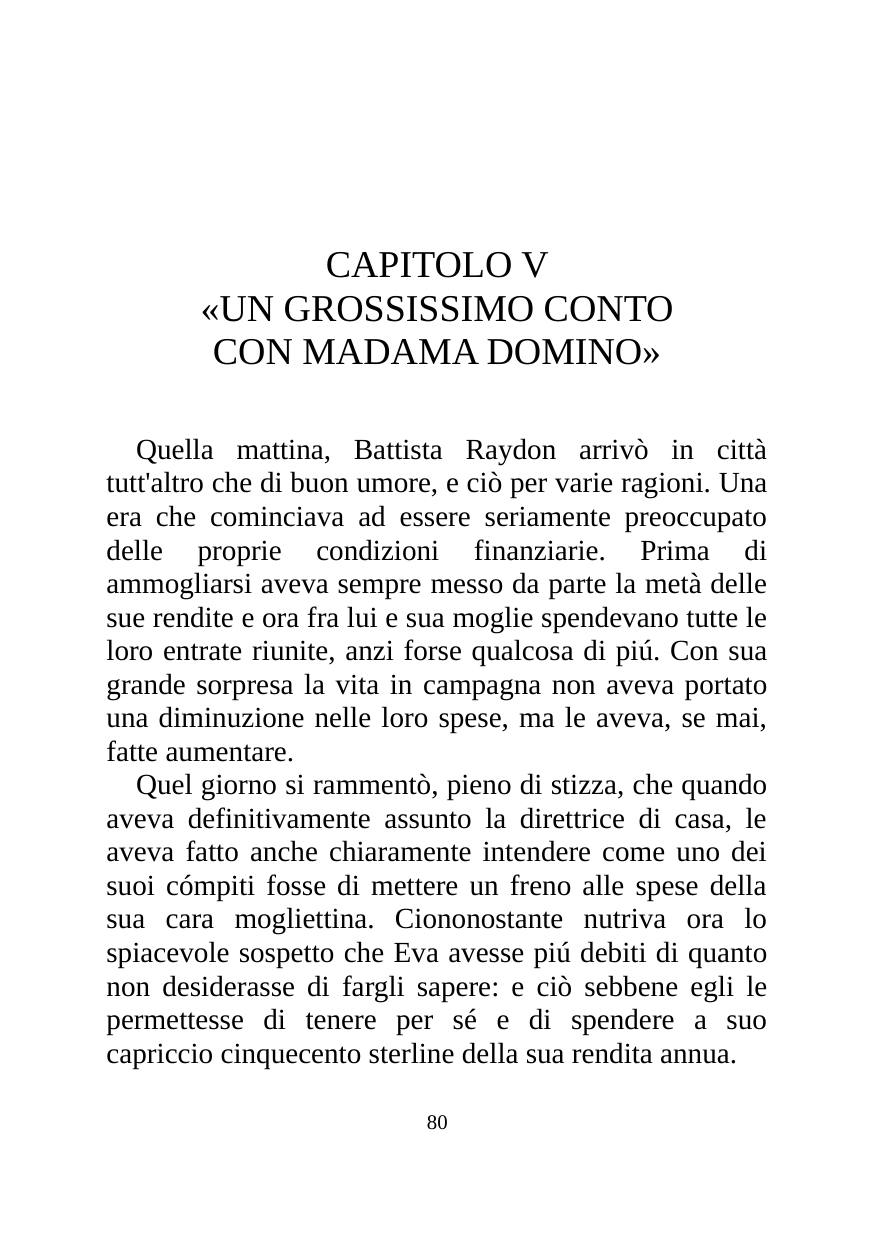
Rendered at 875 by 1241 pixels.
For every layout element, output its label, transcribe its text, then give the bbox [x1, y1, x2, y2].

text Quella mattina, Battista Raydon arrivò in città tutt'altro che di buon umore, e ciò per varie ragioni. Una era che cominciava ad essere seriamente preoccupato delle proprie condizioni finanziarie. Prima di ammogliarsi aveva sempre messo da parte la metà delle sue rendite e ora fra lui e sua moglie spendevano tutte le loro entrate riunite, anzi forse qualcosa di piú. Con sua grande sorpresa la vita in campagna non aveva portato una diminuzione nelle loro spese, ma le aveva, se mai, fatte aumentare. [106, 432, 768, 767]
subtitle CAPITOLO V «UN GROSSISSIMO CONTO CON MADAMA DOMINO» [195, 242, 679, 373]
text Quel giorno si rammentò, pieno di stizza, che quando aveva definitivamente assunto la direttrice di casa, le aveva fatto anche chiaramente intendere come uno dei suoi cómpiti fosse di mettere un freno alle spese della sua cara mogliettina. Ciononostante nutriva ora lo spiacevole sospetto che Eva avesse piú debiti di quanto non desiderasse di fargli sapere: e ciò sebbene egli le permettesse di tenere per sé e di spendere a suo capriccio cinquecento sterline della sua rendita annua. [106, 767, 768, 1069]
